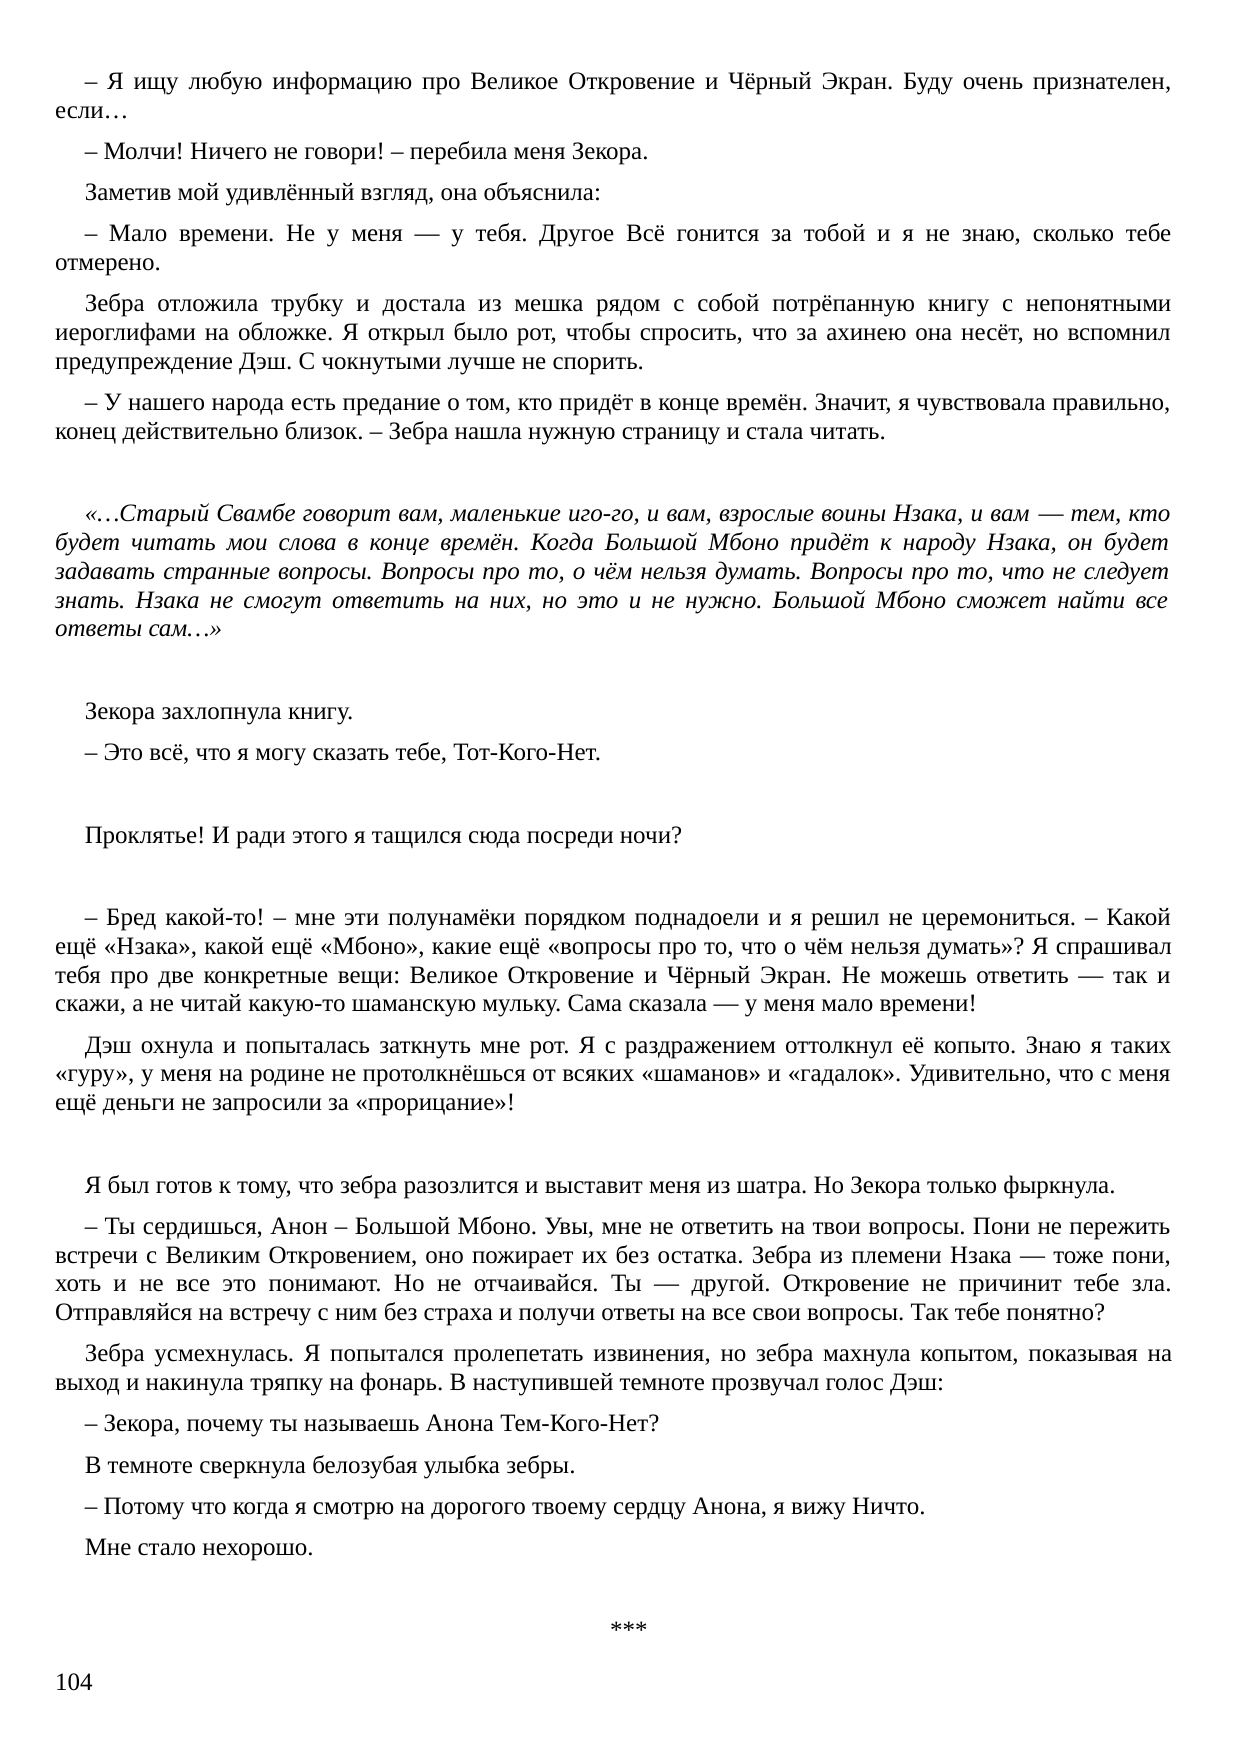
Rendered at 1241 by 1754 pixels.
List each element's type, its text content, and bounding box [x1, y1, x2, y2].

text Я был готов к тому, что зебра разозлится и выставит меня из шатра. Но Зекора только фыркнула. [55, 1170, 1173, 1198]
text – У нашего народа есть предание о том, кто придёт в конце времён. Значит, я чувствовала правильно, конец действительно близок. – Зебра нашла нужную страницу и стала читать. [55, 387, 1173, 445]
text *** [55, 1615, 1173, 1643]
text Заметив мой удивлённый взгляд, она объяснила: [55, 177, 1173, 206]
text Мне стало нехорошо. [55, 1532, 1173, 1561]
text – Зекора, почему ты называешь Анона Тем-Кого-Нет? [55, 1408, 1173, 1437]
text Проклятье! И ради этого я тащился сюда посреди ночи? [55, 820, 1173, 848]
text «…Старый Свамбе говорит вам, маленькие иго-го, и вам, взрослые воины Нзака, и вам — тем, кто будет читать мои слова в конце времён. Когда Большой Мбоно придёт к народу Нзака, он будет задавать странные вопросы. Вопросы про то, о чём нельзя думать. Вопросы про то, что не следует знать. Нзака не смогут ответить на них, но это и не нужно. Большой Мбоно сможет найти все ответы сам…» [55, 498, 1173, 642]
text Зекора захлопнула книгу. [55, 696, 1173, 725]
text – Это всё, что я могу сказать тебе, Тот-Кого-Нет. [55, 737, 1173, 766]
text – Бред какой-то! – мне эти полунамёки порядком поднадоели и я решил не церемониться. – Какой ещё «Нзака», какой ещё «Мбоно», какие ещё «вопросы про то, что о чём нельзя думать»? Я спрашивал тебя про две конкретные вещи: Великое Откровение и Чёрный Экран. Не можешь ответить — так и скажи, а не читай какую-то шаманскую мульку. Сама сказала — у меня мало времени! [55, 902, 1173, 1017]
text – Потому что когда я смотрю на дорогого твоему сердцу Анона, я вижу Ничто. [55, 1491, 1173, 1520]
text Дэш охнула и попыталась заткнуть мне рот. Я с раздражением оттолкнул её копыто. Знаю я таких «гуру», у меня на родине не протолкнёшься от всяких «шаманов» и «гадалок». Удивительно, что с меня ещё деньги не запросили за «прорицание»! [55, 1030, 1173, 1116]
text – Мало времени. Не у меня — у тебя. Другое Всё гонится за тобой и я не знаю, сколько тебе отмерено. [55, 218, 1173, 276]
text Зебра отложила трубку и достала из мешка рядом с собой потрёпанную книгу с непонятными иероглифами на обложке. Я открыл было рот, чтобы спросить, что за ахинею она несёт, но вспомнил предупреждение Дэш. С чокнутыми лучше не спорить. [55, 288, 1173, 375]
text – Ты сердишься, Анон – Большой Мбоно. Увы, мне не ответить на твои вопросы. Пони не пережить встречи с Великим Откровением, оно пожирает их без остатка. Зебра из племени Нзака — тоже пони, хоть и не все это понимают. Но не отчаивайся. Ты — другой. Откровение не причинит тебе зла. Отправляйся на встречу с ним без страха и получи ответы на все свои вопросы. Так тебе понятно? [55, 1211, 1173, 1326]
text Зебра усмехнулась. Я попытался пролепетать извинения, но зебра махнула копытом, показывая на выход и накинула тряпку на фонарь. В наступившей темноте прозвучал голос Дэш: [55, 1338, 1173, 1396]
text – Я ищу любую информацию про Великое Откровение и Чёрный Экран. Буду очень признателен, если… [55, 66, 1173, 123]
text – Молчи! Ничего не говори! – перебила меня Зекора. [55, 136, 1173, 165]
text В темноте сверкнула белозубая улыбка зебры. [55, 1450, 1173, 1478]
